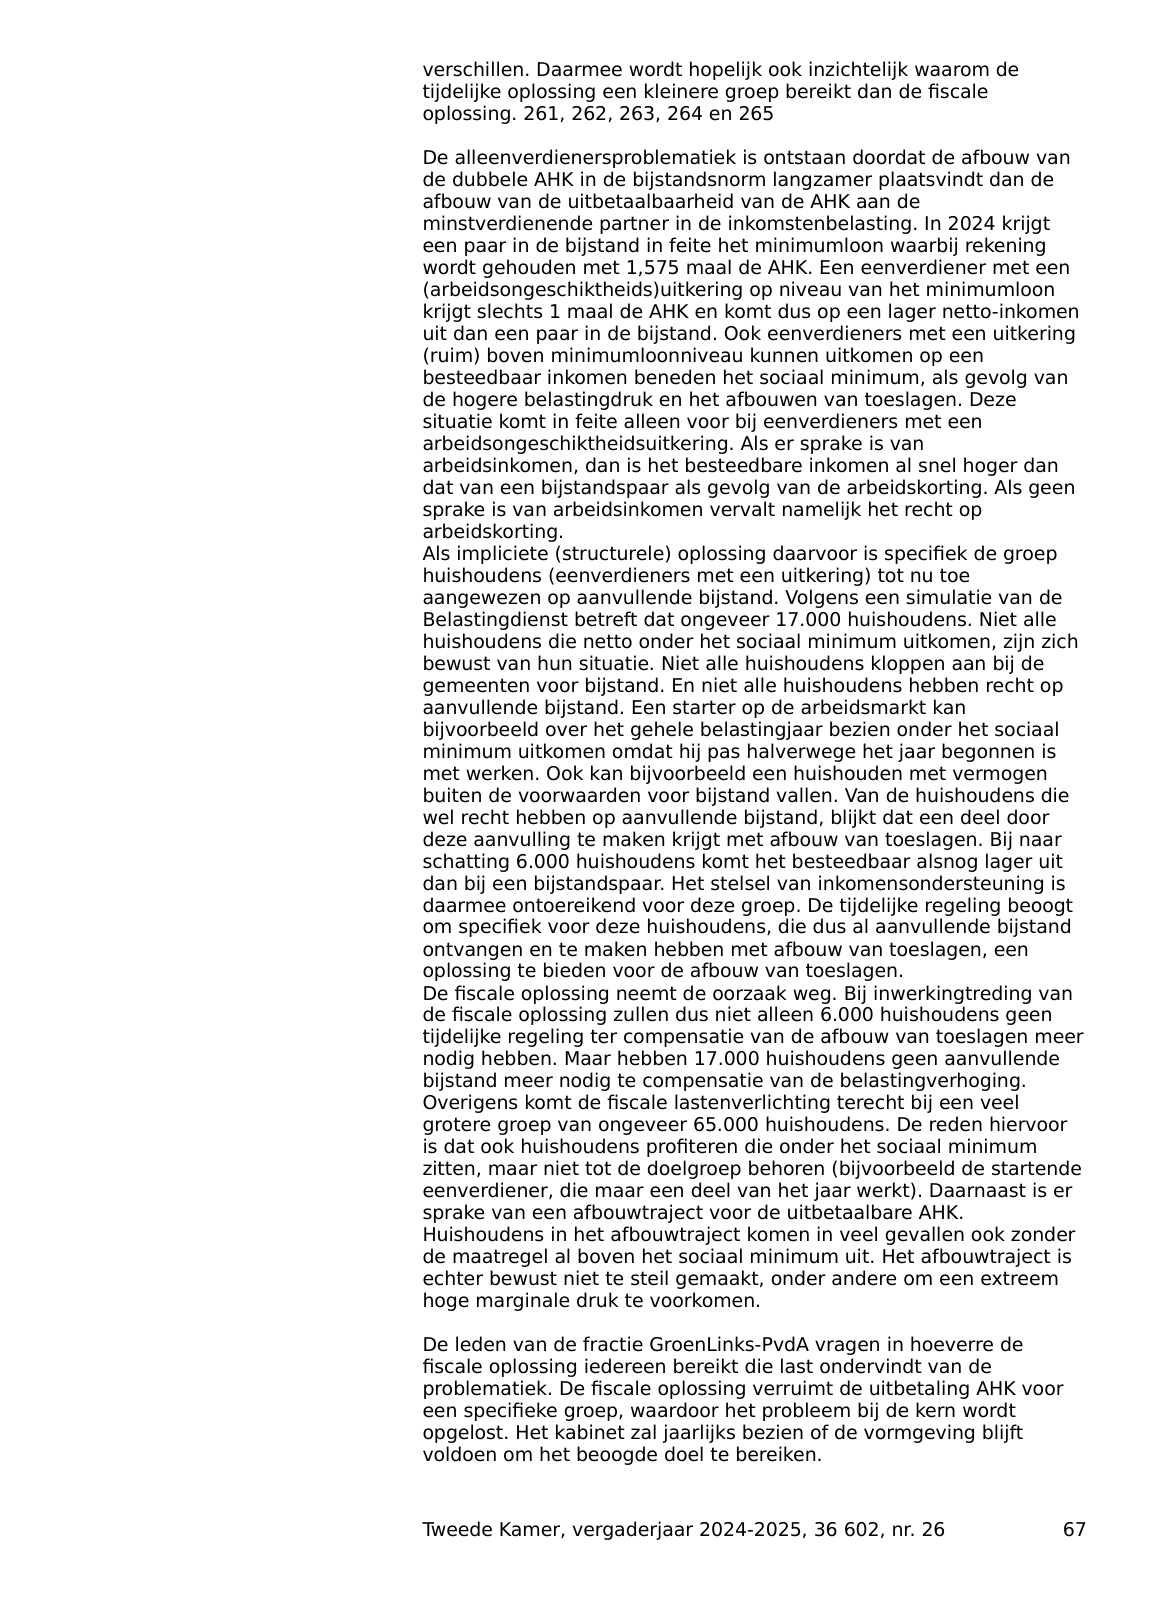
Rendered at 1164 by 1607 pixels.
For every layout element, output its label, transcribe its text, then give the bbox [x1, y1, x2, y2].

text De leden van de fractie GroenLinks-PvdA vragen in hoeverre de fiscale oplossing iedereen bereikt die last ondervindt van de problematiek. De fiscale oplossing verruimt de uitbetaling AHK voor een specifieke groep, waardoor het probleem bij de kern wordt opgelost. Het kabinet zal jaarlijks bezien of de vormgeving blijft voldoen om het beoogde doel te bereiken. [422, 1334, 1087, 1466]
text De fiscale oplossing neemt de oorzaak weg. Bij inwerkingtreding van de fiscale oplossing zullen dus niet alleen 6.000 huishoudens geen tijdelijke regeling ter compensatie van de afbouw van toeslagen meer nodig hebben. Maar hebben 17.000 huishoudens geen aanvullende bijstand meer nodig te compensatie van de belastingverhoging. Overigens komt de fiscale lastenverlichting terecht bij een veel grotere groep van ongeveer 65.000 huishoudens. De reden hiervoor is dat ook huishoudens profiteren die onder het sociaal minimum zitten, maar niet tot de doelgroep behoren (bijvoorbeeld de startende eenverdiener, die maar een deel van het jaar werkt). Daarnaast is er sprake van een afbouwtraject voor de uitbetaalbare AHK. Huishoudens in het afbouwtraject komen in veel gevallen ook zonder de maatregel al boven het sociaal minimum uit. Het afbouwtraject is echter bewust niet te steil gemaakt, onder andere om een extreem hoge marginale druk te voorkomen. [422, 982, 1087, 1312]
text Als impliciete (structurele) oplossing daarvoor is specifiek de groep huishoudens (eenverdieners met een uitkering) tot nu toe aangewezen op aanvullende bijstand. Volgens een simulatie van de Belastingdienst betreft dat ongeveer 17.000 huishoudens. Niet alle huishoudens die netto onder het sociaal minimum uitkomen, zijn zich bewust van hun situatie. Niet alle huishoudens kloppen aan bij de gemeenten voor bijstand. En niet alle huishoudens hebben recht op aanvullende bijstand. Een starter op de arbeidsmarkt kan bijvoorbeeld over het gehele belastingjaar bezien onder het sociaal minimum uitkomen omdat hij pas halverwege het jaar begonnen is met werken. Ook kan bijvoorbeeld een huishouden met vermogen buiten de voorwaarden voor bijstand vallen. Van de huishoudens die wel recht hebben op aanvullende bijstand, blijkt dat een deel door deze aanvulling te maken krijgt met afbouw van toeslagen. Bij naar schatting 6.000 huishoudens komt het besteedbaar alsnog lager uit dan bij een bijstandspaar. Het stelsel van inkomensondersteuning is daarmee ontoereikend voor deze groep. De tijdelijke regeling beoogt om specifiek voor deze huishoudens, die dus al aanvullende bijstand ontvangen en te maken hebben met afbouw van toeslagen, een oplossing te bieden voor de afbouw van toeslagen. [422, 543, 1087, 982]
text De alleenverdienersproblematiek is ontstaan doordat de afbouw van de dubbele AHK in de bijstandsnorm langzamer plaatsvindt dan de afbouw van de uitbetaalbaarheid van de AHK aan de minstverdienende partner in de inkomstenbelasting. In 2024 krijgt een paar in de bijstand in feite het minimumloon waarbij rekening wordt gehouden met 1,575 maal de AHK. Een eenverdiener met een (arbeidsongeschiktheids)uitkering op niveau van het minimumloon krijgt slechts 1 maal de AHK en komt dus op een lager netto-inkomen uit dan een paar in de bijstand. Ook eenverdieners met een uitkering (ruim) boven minimumloonniveau kunnen uitkomen op een besteedbaar inkomen beneden het sociaal minimum, als gevolg van de hogere belastingdruk en het afbouwen van toeslagen. Deze situatie komt in feite alleen voor bij eenverdieners met een arbeidsongeschiktheidsuitkering. Als er sprake is van arbeidsinkomen, dan is het besteedbare inkomen al snel hoger dan dat van een bijstandspaar als gevolg van de arbeidskorting. Als geen sprake is van arbeidsinkomen vervalt namelijk het recht op arbeidskorting. [422, 147, 1087, 543]
text verschillen. Daarmee wordt hopelijk ook inzichtelijk waarom de tijdelijke oplossing een kleinere groep bereikt dan de fiscale oplossing. 261, 262, 263, 264 en 265 [422, 59, 1087, 125]
